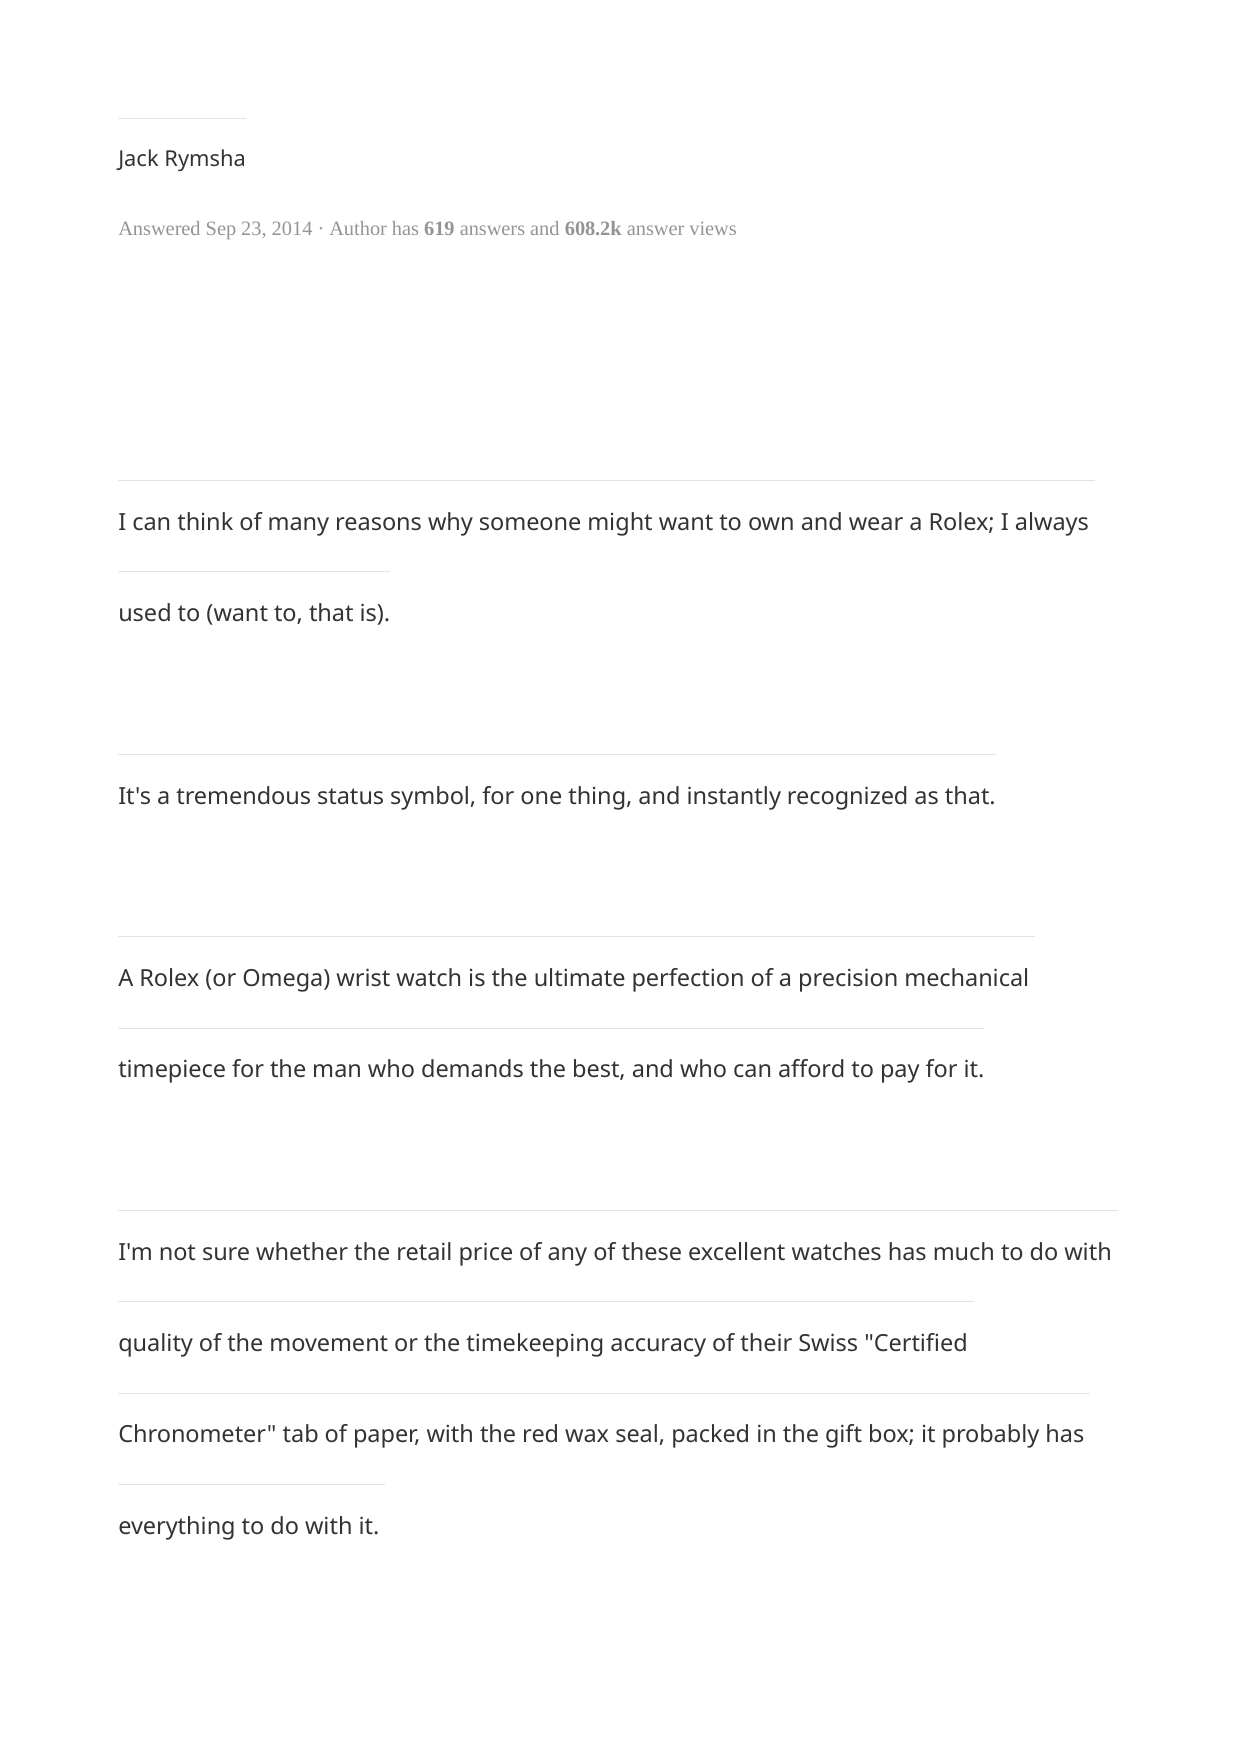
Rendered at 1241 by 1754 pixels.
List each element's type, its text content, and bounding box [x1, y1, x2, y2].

text Answered Sep 23, 2014 · Author has 619 answers and 608.2k answer views [118, 216, 1122, 239]
text Jack Rymsha [118, 118, 1109, 173]
text I can think of many reasons why someone might want to own and wear a Rolex; I always used to (want to, that is). It's a tremendous status symbol, for one thing, and instantly recognized as that. A Rolex (or Omega) wrist watch is the ultimate perfection of a precision mechanical timepiece for the man who demands the best, and who can afford to pay for it. I'm not sure whether the retail price of any of these excellent watches has much to do with quality of the movement or the timekeeping accuracy of their Swiss "Certified Chronometer" tab of paper, with the red wax seal, packed in the gift box; it probably has everything to do with it. [118, 480, 1122, 1632]
